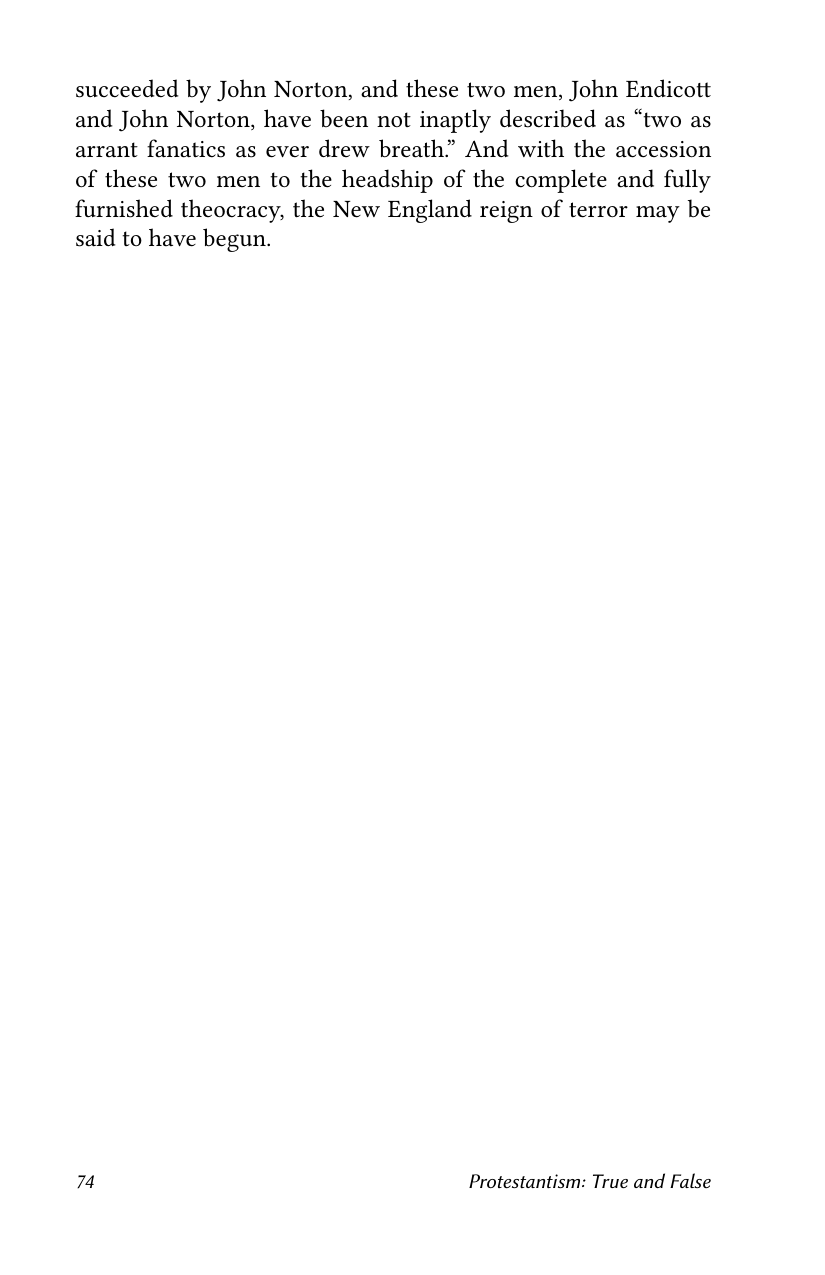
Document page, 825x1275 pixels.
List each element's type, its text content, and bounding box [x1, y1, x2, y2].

text succeeded by John Norton, and these two men, John Endicott and John Norton, have been not inaptly described as “two as arrant fanatics as ever drew breath.” And with the accession of these two men to the headship of the complete and fully furnished theocracy, the New England reign of terror may be said to have begun. [75, 75, 712, 253]
